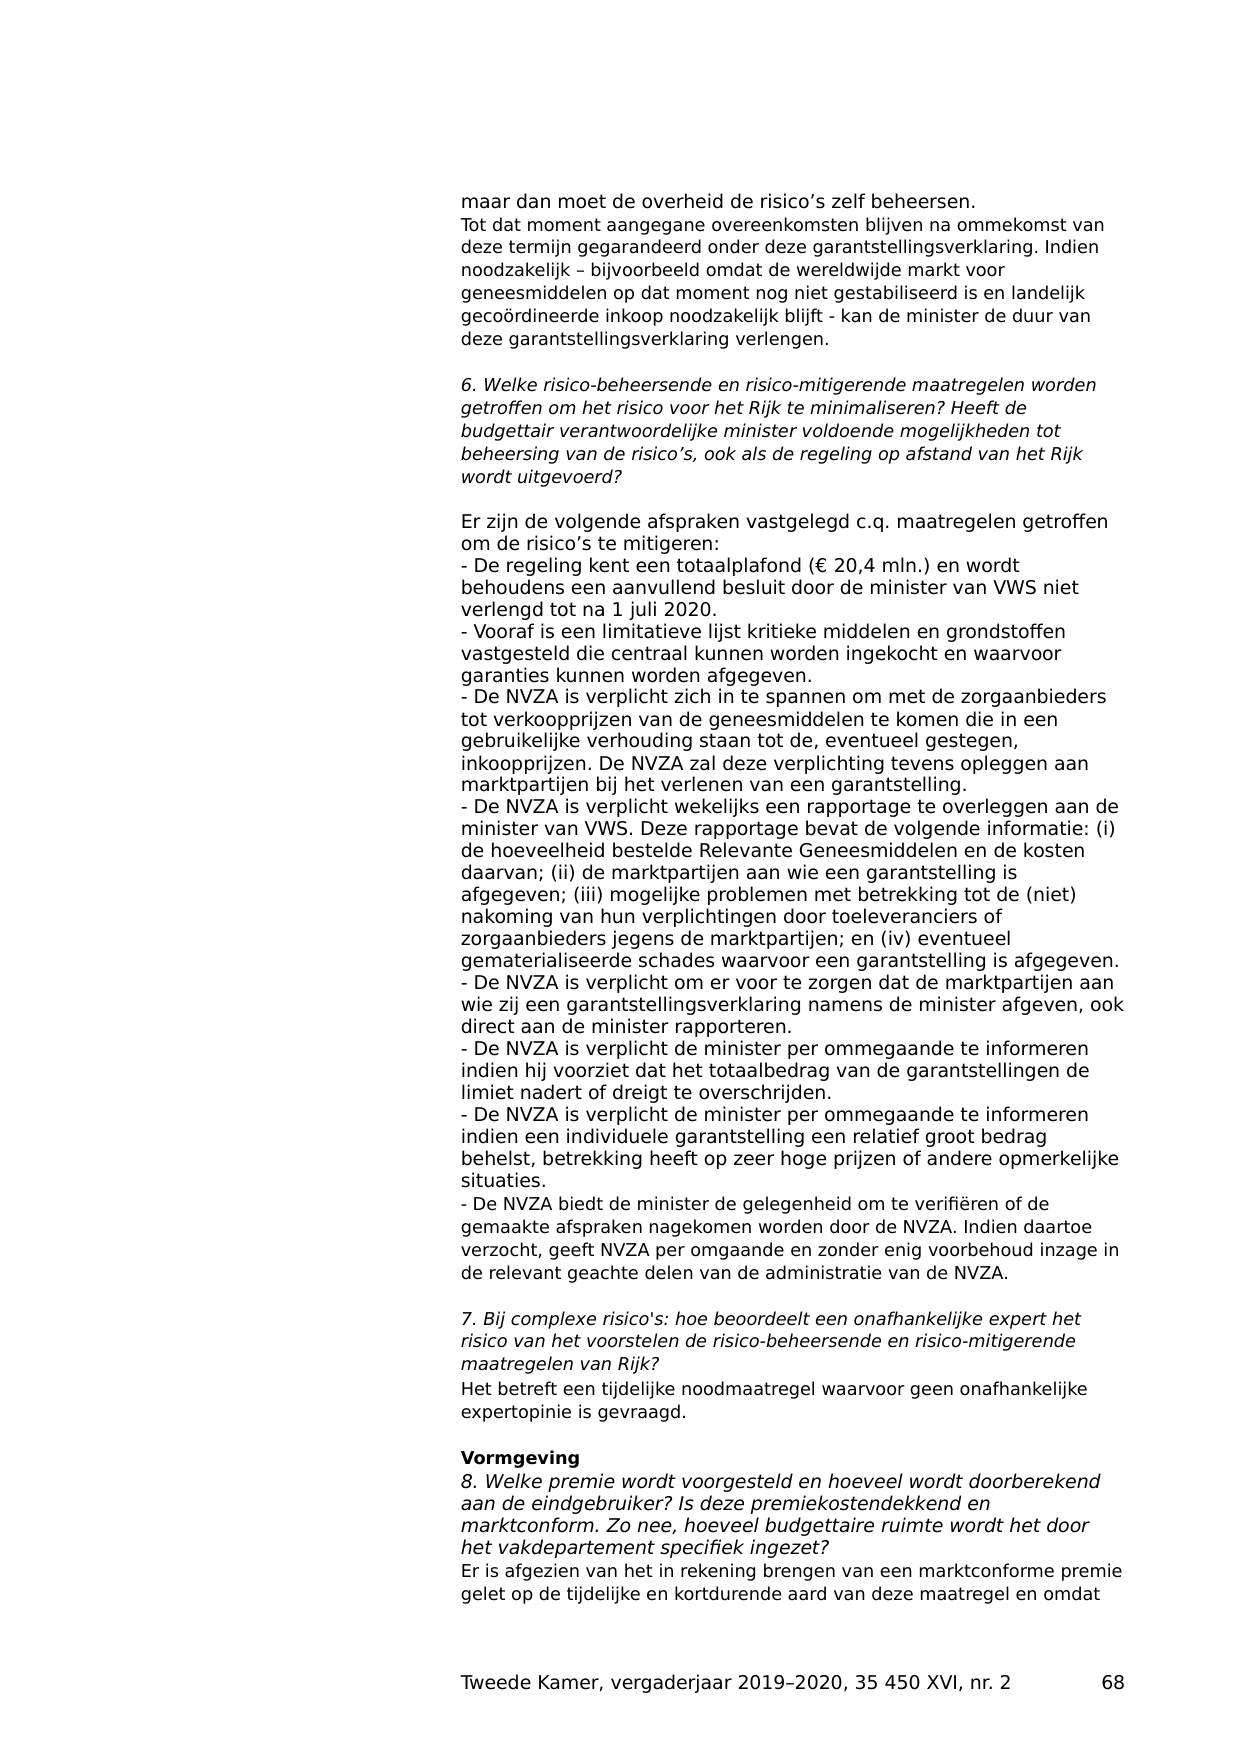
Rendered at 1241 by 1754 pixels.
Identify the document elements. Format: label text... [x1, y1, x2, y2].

text - Vooraf is een limitatieve lijst kritieke middelen en grondstoffen vastgesteld die centraal kunnen worden ingekocht en waarvoor garanties kunnen worden afgegeven. [461, 621, 1125, 686]
text - De NVZA is verplicht de minister per ommegaande te informeren indien een individuele garantstelling een relatief groot bedrag behelst, betrekking heeft op zeer hoge prijzen of andere opmerkelijke situaties. [461, 1104, 1125, 1192]
text - De NVZA is verplicht de minister per ommegaande te informeren indien hij voorziet dat het totaalbedrag van de garantstellingen de limiet nadert of dreigt te overschrijden. [461, 1038, 1125, 1104]
text 6. Welke risico-beheersende en risico-mitigerende maatregelen worden getroffen om het risico voor het Rijk te minimaliseren? Heeft de budgettair verantwoordelijke minister voldoende mogelijkheden tot beheersing van de risico’s, ook als de regeling op afstand van het Rijk wordt uitgevoerd? [461, 373, 1125, 488]
text maar dan moet de overheid de risico’s zelf beheersen. [461, 191, 1125, 213]
text Er zijn de volgende afspraken vastgelegd c.q. maatregelen getroffen om de risico’s te mitigeren: [461, 511, 1125, 554]
text - De NVZA is verplicht wekelijks een rapportage te overleggen aan de minister van VWS. Deze rapportage bevat de volgende informatie: (i) de hoeveelheid bestelde Relevante Geneesmiddelen en de kosten daarvan; (ii) de marktpartijen aan wie een garantstelling is afgegeven; (iii) mogelijke problemen met betrekking tot de (niet) nakoming van hun verplichtingen door toeleveranciers of zorgaanbieders jegens de marktpartijen; en (iv) eventueel gematerialiseerde schades waarvoor een garantstelling is afgegeven. [461, 796, 1125, 972]
text 7. Bij complexe risico's: hoe beoordeelt een onafhankelijke expert het risico van het voorstelen de risico-beheersende en risico-mitigerende maatregelen van Rijk? [461, 1307, 1125, 1375]
text Vormgeving [461, 1446, 1125, 1469]
text - De regeling kent een totaalplafond (€ 20,4 mln.) en wordt behoudens een aanvullend besluit door de minister van VWS niet verlengd tot na 1 juli 2020. [461, 554, 1125, 621]
text Tot dat moment aangegane overeenkomsten blijven na ommekomst van deze termijn gegarandeerd onder deze garantstellingsverklaring. Indien noodzakelijk – bijvoorbeeld omdat de wereldwijde markt voor geneesmiddelen op dat moment nog niet gestabiliseerd is en landelijk gecoördineerde inkoop noodzakelijk blijft - kan de minister de duur van deze garantstellingsverklaring verlengen. [461, 213, 1125, 350]
text Het betreft een tijdelijke noodmaatregel waarvoor geen onafhankelijke expertopinie is gevraagd. [461, 1377, 1125, 1423]
text - De NVZA is verplicht zich in te spannen om met de zorgaanbieders tot verkoopprijzen van de geneesmiddelen te komen die in een gebruikelijke verhouding staan tot de, eventueel gestegen, inkoopprijzen. De NVZA zal deze verplichting tevens opleggen aan marktpartijen bij het verlenen van een garantstelling. [461, 686, 1125, 796]
text 8. Welke premie wordt voorgesteld en hoeveel wordt doorberekend aan de eindgebruiker? Is deze premiekostendekkend en marktconform. Zo nee, hoeveel budgettaire ruimte wordt het door het vakdepartement specifiek ingezet? [461, 1471, 1125, 1559]
text - De NVZA biedt de minister de gelegenheid om te verifiëren of de gemaakte afspraken nagekomen worden door de NVZA. Indien daartoe verzocht, geeft NVZA per omgaande en zonder enig voorbehoud inzage in de relevant geachte delen van de administratie van de NVZA. [461, 1192, 1125, 1284]
text - De NVZA is verplicht om er voor te zorgen dat de marktpartijen aan wie zij een garantstellingsverklaring namens de minister afgeven, ook direct aan de minister rapporteren. [461, 972, 1125, 1038]
text Er is afgezien van het in rekening brengen van een marktconforme premie gelet op de tijdelijke en kortdurende aard van deze maatregel en omdat [461, 1559, 1125, 1605]
